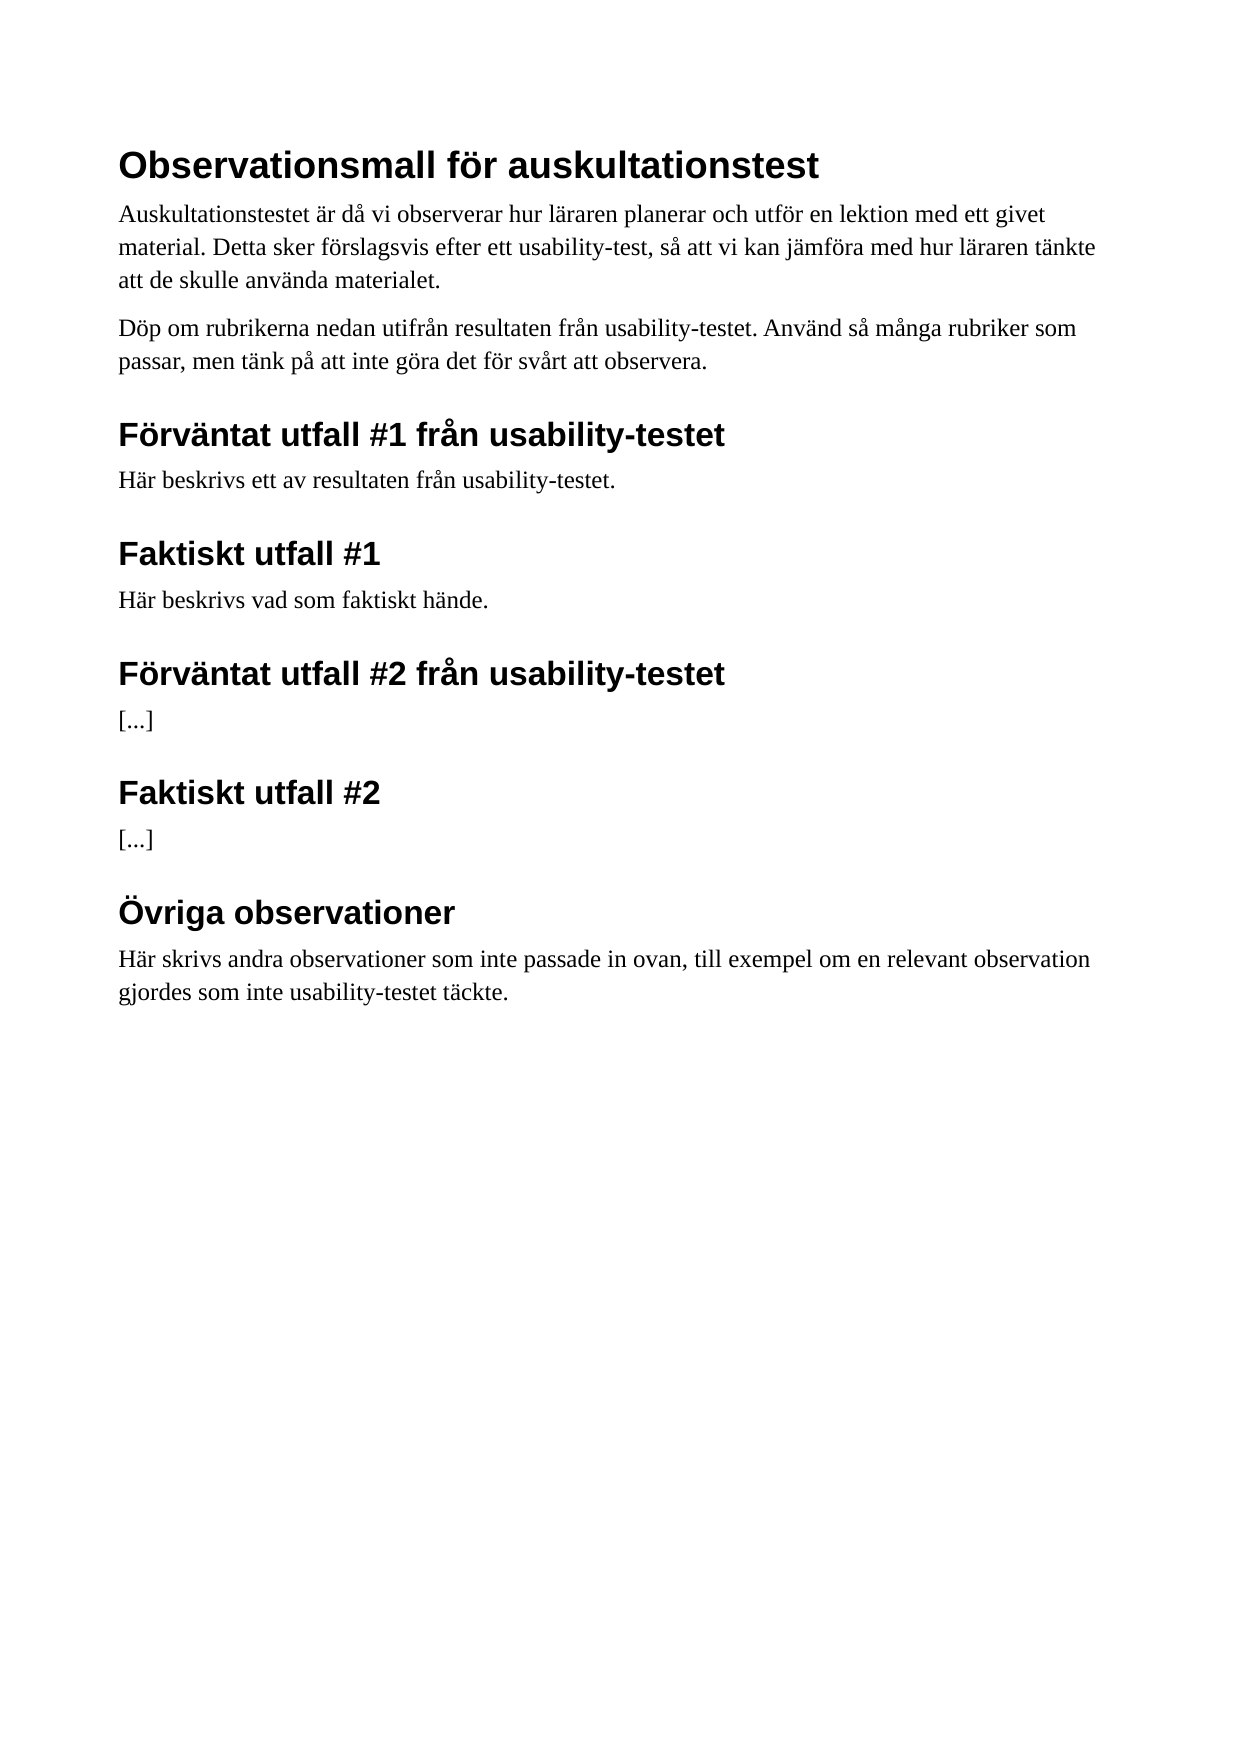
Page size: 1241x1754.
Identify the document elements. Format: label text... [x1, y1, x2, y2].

text [...] [118, 705, 1122, 733]
text Döp om rubrikerna nedan utifrån resultaten från usability-testet. Använd så många rubriker som passar, men tänk på att inte göra det för svårt att observera. [118, 313, 1122, 375]
subtitle Faktiskt utfall #1 [118, 534, 1122, 573]
subtitle Observationsmall för auskultationstest [118, 143, 1122, 187]
subtitle Förväntat utfall #2 från usability-testet [118, 653, 1122, 692]
text Här skrivs andra observationer som inte passade in ovan, till exempel om en relevant observation gjordes som inte usability-testet täckte. [118, 944, 1122, 1006]
subtitle Förväntat utfall #1 från usability-testet [118, 414, 1122, 453]
text Här beskrivs ett av resultaten från usability-testet. [118, 466, 1122, 494]
text Här beskrivs vad som faktiskt hände. [118, 585, 1122, 614]
text Auskultationstestet är då vi observerar hur läraren planerar och utför en lektion med ett givet material. Detta sker förslagsvis efter ett usability-test, så att vi kan jämföra med hur läraren tänkte att de skulle använda materialet. [118, 199, 1122, 294]
subtitle Faktiskt utfall #2 [118, 773, 1122, 812]
subtitle Övriga observationer [118, 893, 1122, 931]
text [...] [118, 824, 1122, 853]
